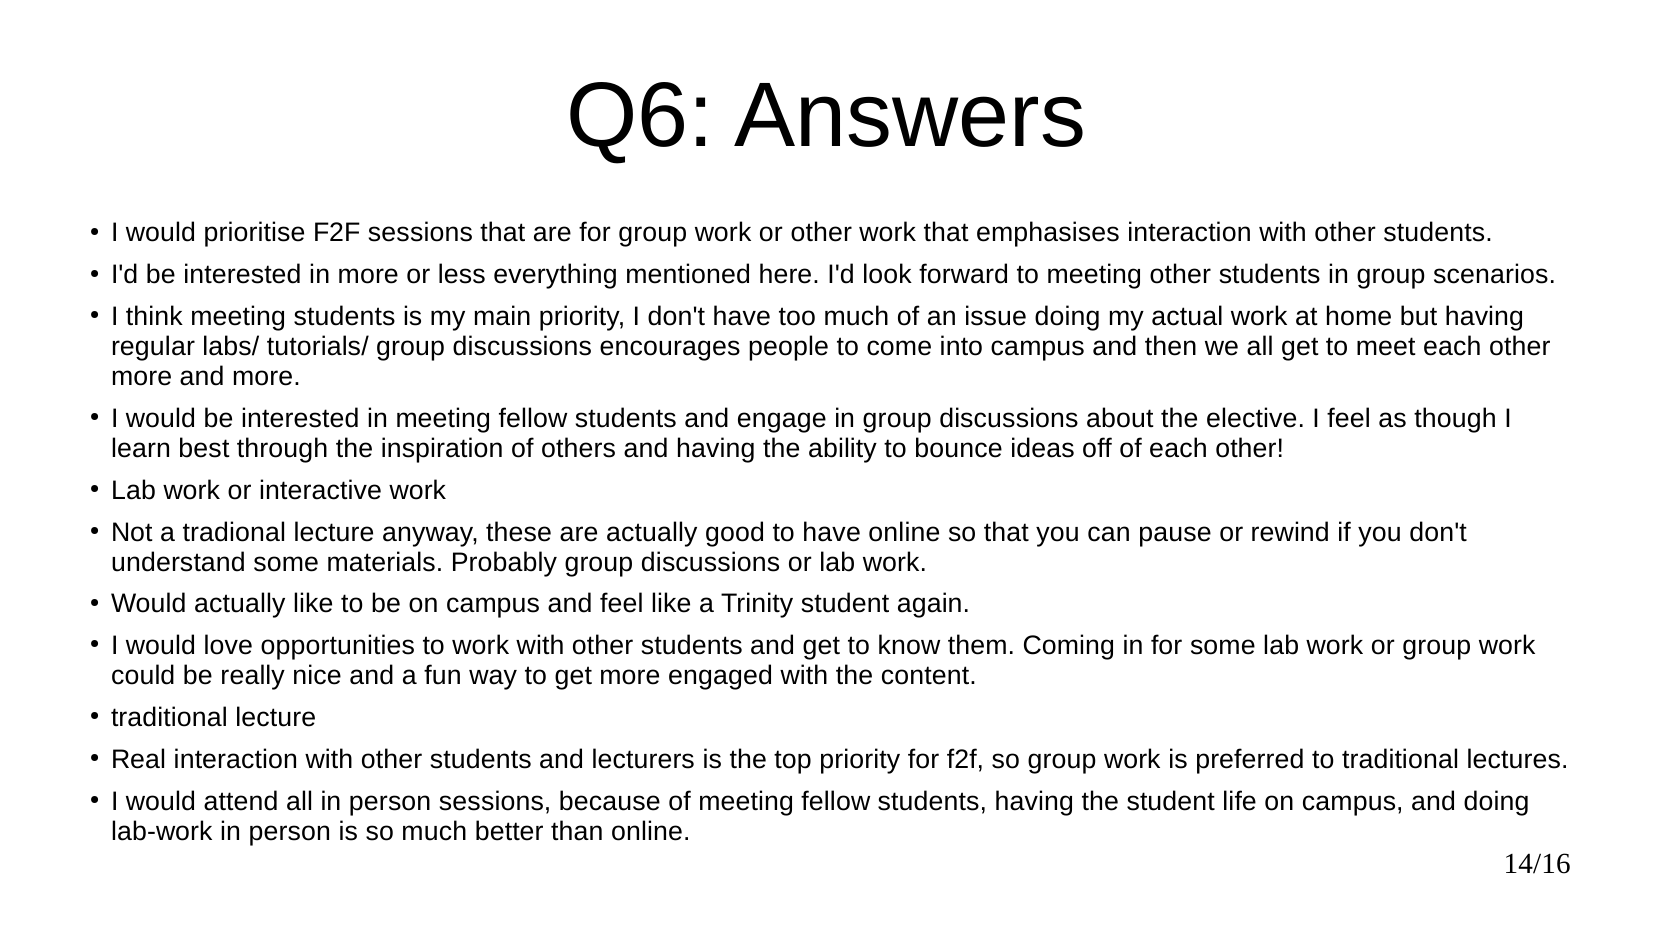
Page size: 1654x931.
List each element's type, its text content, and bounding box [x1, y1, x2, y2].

list I would prioritise F2F sessions that are for group work or other work that emphasises interaction with other students. I'd be interested in more or less everything mentioned here. I'd look forward to meeting other students in group scenarios. I think meeting students is my main priority, I don't have too much of an issue doing my actual work at home but having regular labs/ tutorials/ group discussions encourages people to come into campus and then we all get to meet each other more and more. I would be interested in meeting fellow students and engage in group discussions about the elective. I feel as though I learn best through the inspiration of others and having the ability to bounce ideas off of each other! Lab work or interactive work Not a tradional lecture anyway, these are actually good to have online so that you can pause or rewind if you don't understand some materials. Probably group discussions or lab work. Would actually like to be on campus and feel like a Trinity student again. I would love opportunities to work with other students and get to know them. Coming in for some lab work or group work could be really nice and a fun way to get more engaged with the content. traditional lecture Real interaction with other students and lecturers is the top priority for f2f, so group work is preferred to traditional lectures. I would attend all in person sessions, because of meeting fellow students, having the student life on campus, and doing lab-work in person is so much better than online. [82, 217, 1571, 886]
title Q6: Answers [82, 37, 1571, 193]
